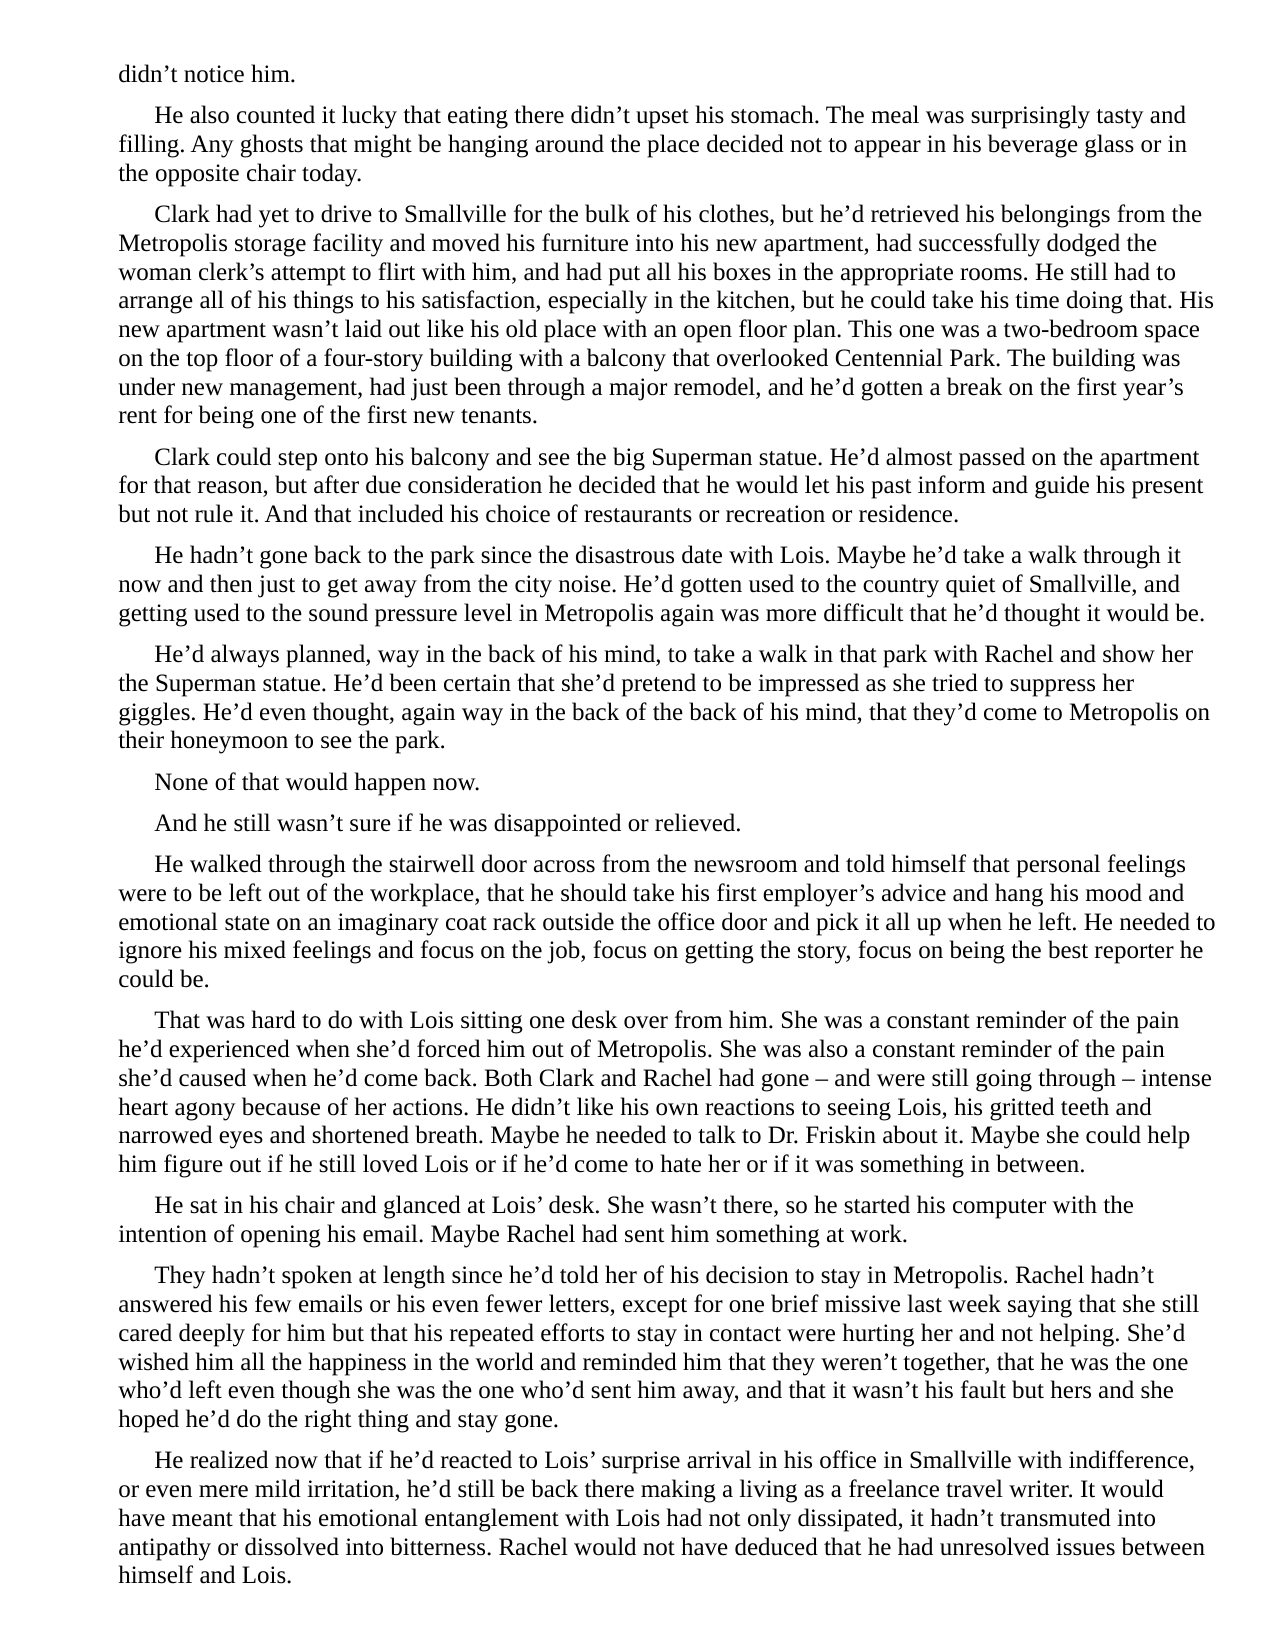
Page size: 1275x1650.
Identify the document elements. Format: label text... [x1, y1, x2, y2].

text He sat in his chair and glanced at Lois’ desk. She wasn’t there, so he started his computer with the intention of opening his email. Maybe Rachel had sent him something at work. [118, 1190, 1216, 1248]
text He walked through the stairwell door across from the newsroom and told himself that personal feelings were to be left out of the workplace, that he should take his first employer’s advice and hang his mood and emotional state on an imaginary coat rack outside the office door and pick it all up when he left. He needed to ignore his mixed feelings and focus on the job, focus on getting the story, focus on being the best reporter he could be. [118, 849, 1216, 993]
text didn’t notice him. [118, 59, 1216, 88]
text He also counted it lucky that eating there didn’t upset his stomach. The meal was surprisingly tasty and filling. Any ghosts that might be hanging around the place decided not to appear in his beverage glass or in the opposite chair today. [118, 100, 1216, 187]
text They hadn’t spoken at length since he’d told her of his decision to stay in Metropolis. Rachel hadn’t answered his few emails or his even fewer letters, except for one brief missive last week saying that she still cared deeply for him but that his repeated efforts to stay in contact were hurting her and not helping. She’d wished him all the happiness in the world and reminded him that they weren’t together, that he was the one who’d left even though she was the one who’d sent him away, and that it wasn’t his fault but hers and she hoped he’d do the right thing and stay gone. [118, 1260, 1216, 1433]
text He hadn’t gone back to the park since the disastrous date with Lois. Maybe he’d take a walk through it now and then just to get away from the city noise. He’d gotten used to the country quiet of Smallville, and getting used to the sound pressure level in Metropolis again was more difficult that he’d thought it would be. [118, 540, 1216, 627]
text Clark had yet to drive to Smallville for the bulk of his clothes, but he’d retrieved his belongings from the Metropolis storage facility and moved his furniture into his new apartment, had successfully dodged the woman clerk’s attempt to flirt with him, and had put all his boxes in the appropriate rooms. He still had to arrange all of his things to his satisfaction, especially in the kitchen, but he could take his time doing that. His new apartment wasn’t laid out like his old place with an open floor plan. This one was a two-bedroom space on the top floor of a four-story building with a balcony that overlooked Centennial Park. The building was under new management, had just been through a major remodel, and he’d gotten a break on the first year’s rent for being one of the first new tenants. [118, 199, 1216, 429]
text That was hard to do with Lois sitting one desk over from him. She was a constant reminder of the pain he’d experienced when she’d forced him out of Metropolis. She was also a constant reminder of the pain she’d caused when he’d come back. Both Clark and Rachel had gone – and were still going through – intense heart agony because of her actions. He didn’t like his own reactions to seeing Lois, his gritted teeth and narrowed eyes and shortened breath. Maybe he needed to talk to Dr. Friskin about it. Maybe she could help him figure out if he still loved Lois or if he’d come to hate her or if it was something in between. [118, 1005, 1216, 1178]
text Clark could step onto his balcony and see the big Superman statue. He’d almost passed on the apartment for that reason, but after due consideration he decided that he would let his past inform and guide his present but not rule it. And that included his choice of restaurants or recreation or residence. [118, 442, 1216, 528]
text And he still wasn’t sure if he was disappointed or relieved. [118, 808, 1216, 837]
text He’d always planned, way in the back of his mind, to take a walk in that park with Rachel and show her the Superman statue. He’d been certain that she’d pretend to be impressed as she tried to suppress her giggles. He’d even thought, again way in the back of the back of his mind, that they’d come to Metropolis on their honeymoon to see the park. [118, 639, 1216, 754]
text He realized now that if he’d reacted to Lois’ surprise arrival in his office in Smallville with indifference, or even mere mild irritation, he’d still be back there making a living as a freelance travel writer. It would have meant that his emotional entanglement with Lois had not only dissipated, it hadn’t transmuted into antipathy or dissolved into bitterness. Rachel would not have deduced that he had unresolved issues between himself and Lois. [118, 1445, 1216, 1589]
text None of that would happen now. [118, 767, 1216, 795]
